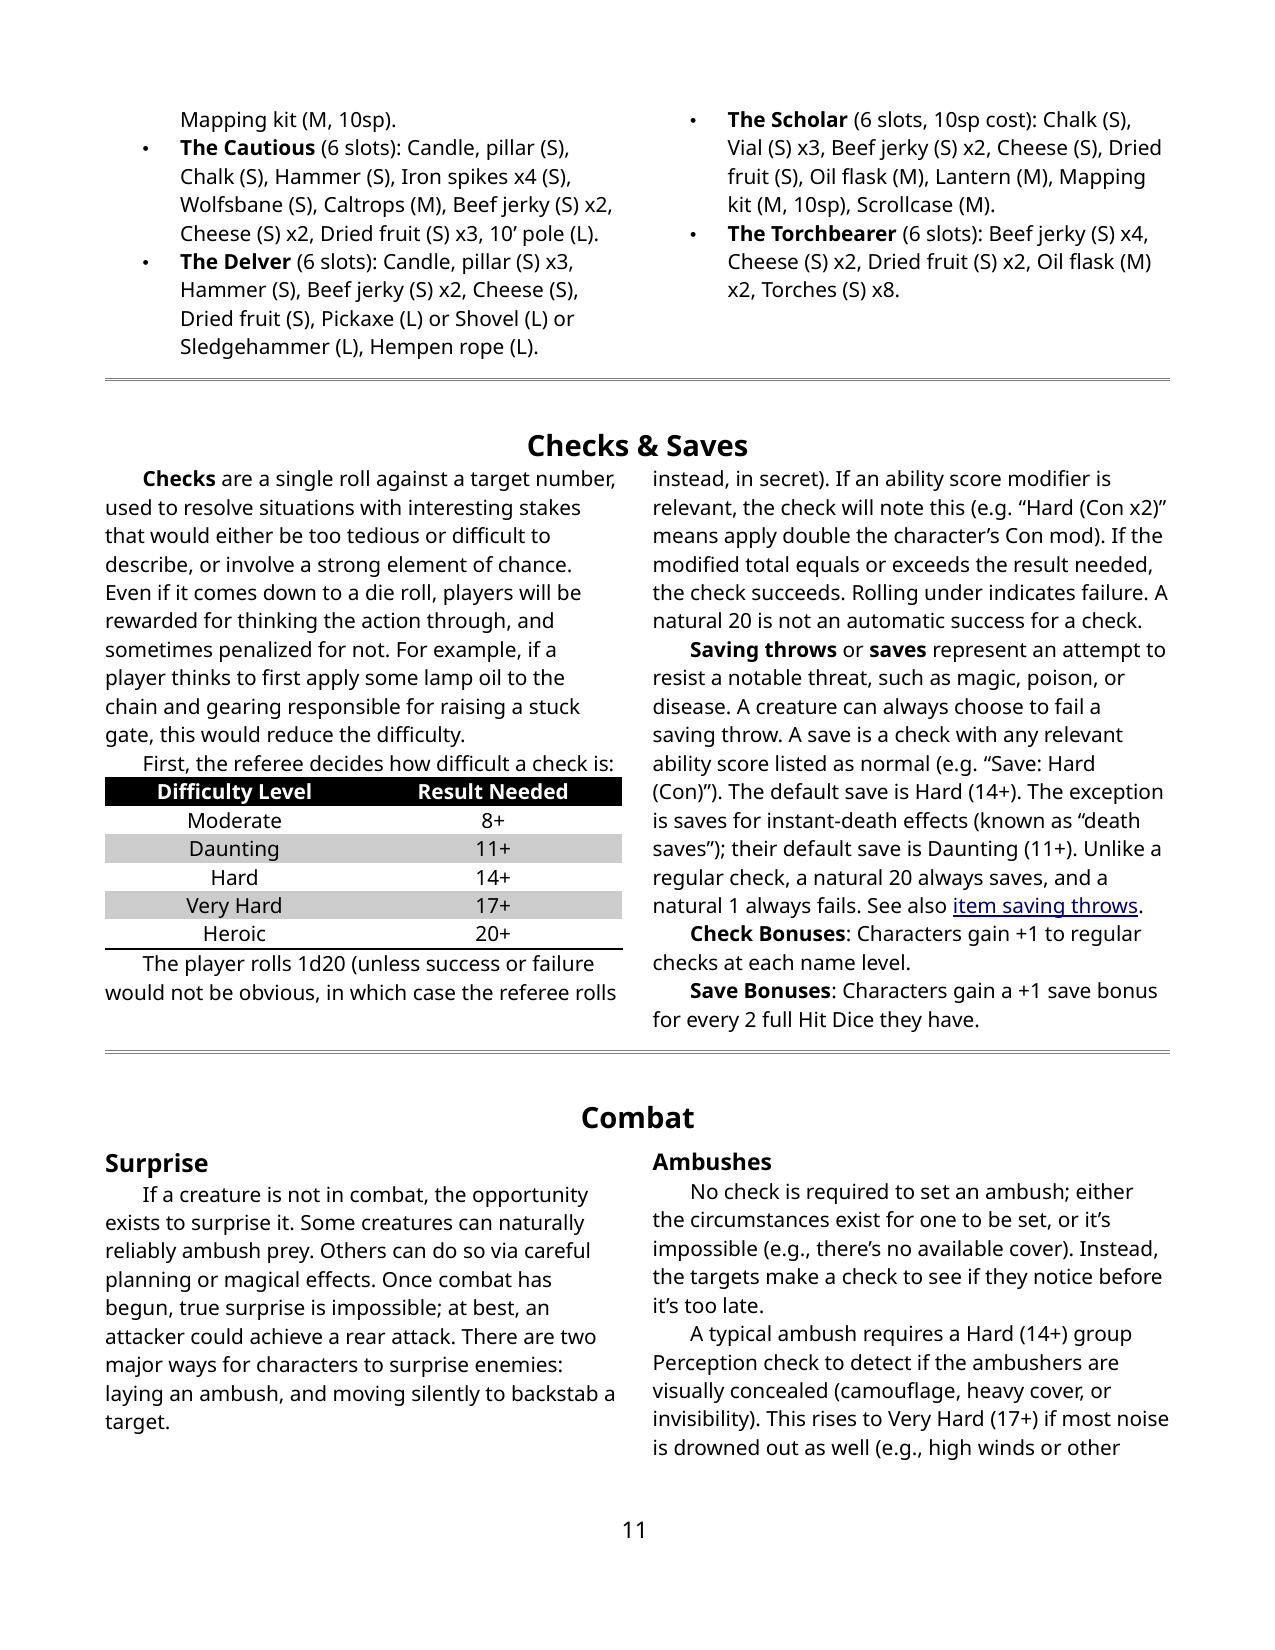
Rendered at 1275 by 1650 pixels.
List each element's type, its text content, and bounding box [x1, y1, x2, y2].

text The player rolls 1d20 (unless success or failure would not be obvious, in which case the referee rolls [105, 950, 622, 1006]
text Checks are a single roll against a target number, used to resolve situations with interesting stakes that would either be too tedious or difficult to describe, or involve a strong element of chance. Even if it comes down to a die roll, players will be rewarded for thinking the action through, and sometimes penalized for not. For example, if a player thinks to first apply some lamp oil to the chain and gearing responsible for raising a stuck gate, this would reduce the difficulty. [105, 464, 622, 749]
table_cell 17+ [364, 891, 622, 919]
table_header Difficulty Level [105, 777, 364, 806]
table_cell Hard [105, 863, 364, 891]
text No check is required to set an ambush; either the circumstances exist for one to be set, or it’s impossible (e.g., there’s no available cover). Instead, the targets make a check to see if they notice before it’s too late. [652, 1177, 1170, 1319]
table_cell Daunting [105, 834, 364, 863]
list The Scholar (6 slots, 10sp cost): Chalk (S), Vial (S) x3, Beef jerky (S) x2, Cheese (S), Dried fruit (S), Oil flask (M), Lantern (M), Mapping kit (M, 10sp), Scrollcase (M). [690, 105, 1170, 219]
table_cell 8+ [364, 806, 622, 834]
table_cell Very Hard [105, 891, 364, 919]
text A typical ambush requires a Hard (14+) group Perception check to detect if the ambushers are visually concealed (camouflage, heavy cover, or invisibility). This rises to Very Hard (17+) if most noise is drowned out as well (e.g., high winds or other [652, 1319, 1170, 1461]
subtitle Ambushes [652, 1146, 1170, 1177]
subtitle Surprise [105, 1146, 622, 1180]
text Check Bonuses: Characters gain +1 to regular checks at each name level. [652, 919, 1170, 976]
text Save Bonuses: Characters gain a +1 save bonus for every 2 full Hit Dice they have. [652, 976, 1170, 1033]
list The Delver (6 slots): Candle, pillar (S) x3, Hammer (S), Beef jerky (S) x2, Cheese (S), Dried fruit (S), Pickaxe (L) or Shovel (L) or Sledgehammer (L), Hempen rope (L). [142, 247, 622, 361]
subtitle Checks & Saves [105, 425, 1170, 464]
text First, the referee decides how difficult a check is: [105, 749, 622, 777]
list The Cautious (6 slots): Candle, pillar (S), Chalk (S), Hammer (S), Iron spikes x4 (S), Wolfsbane (S), Caltrops (M), Beef jerky (S) x2, Cheese (S) x2, Dried fruit (S) x3, 10’ pole (L). [142, 133, 622, 247]
table_cell 20+ [364, 920, 622, 948]
table_header Result Needed [364, 777, 622, 806]
text Saving throws or saves represent an attempt to resist a notable threat, such as magic, poison, or disease. A creature can always choose to fail a saving throw. A save is a check with any relevant ability score listed as normal (e.g. “Save: Hard (Con)”). The default save is Hard (14+). The exception is saves for instant-death effects (known as “death saves”); their default save is Daunting (11+). Unlike a regular check, a natural 20 always saves, and a natural 1 always fails. See also item saving throws. [652, 635, 1170, 919]
text If a creature is not in combat, the opportunity exists to surprise it. Some creatures can naturally reliably ambush prey. Others can do so via careful planning or magical effects. Once combat has begun, true surprise is impossible; at best, an attacker could achieve a rear attack. There are two major ways for characters to surprise enemies: laying an ambush, and moving silently to backstab a target. [105, 1180, 622, 1436]
table_cell Heroic [105, 920, 364, 948]
table_cell Moderate [105, 806, 364, 834]
table_cell 14+ [364, 863, 622, 891]
text instead, in secret). If an ability score modifier is relevant, the check will note this (e.g. “Hard (Con x2)” means apply double the character’s Con mod). If the modified total equals or exceeds the result needed, the check succeeds. Rolling under indicates failure. A natural 20 is not an automatic success for a check. [652, 464, 1170, 635]
subtitle Combat [105, 1097, 1170, 1137]
list Mapping kit (M, 10sp). [142, 105, 622, 133]
table_cell 11+ [364, 834, 622, 863]
list The Torchbearer (6 slots): Beef jerky (S) x4, Cheese (S) x2, Dried fruit (S) x2, Oil flask (M) x2, Torches (S) x8. [690, 219, 1170, 304]
